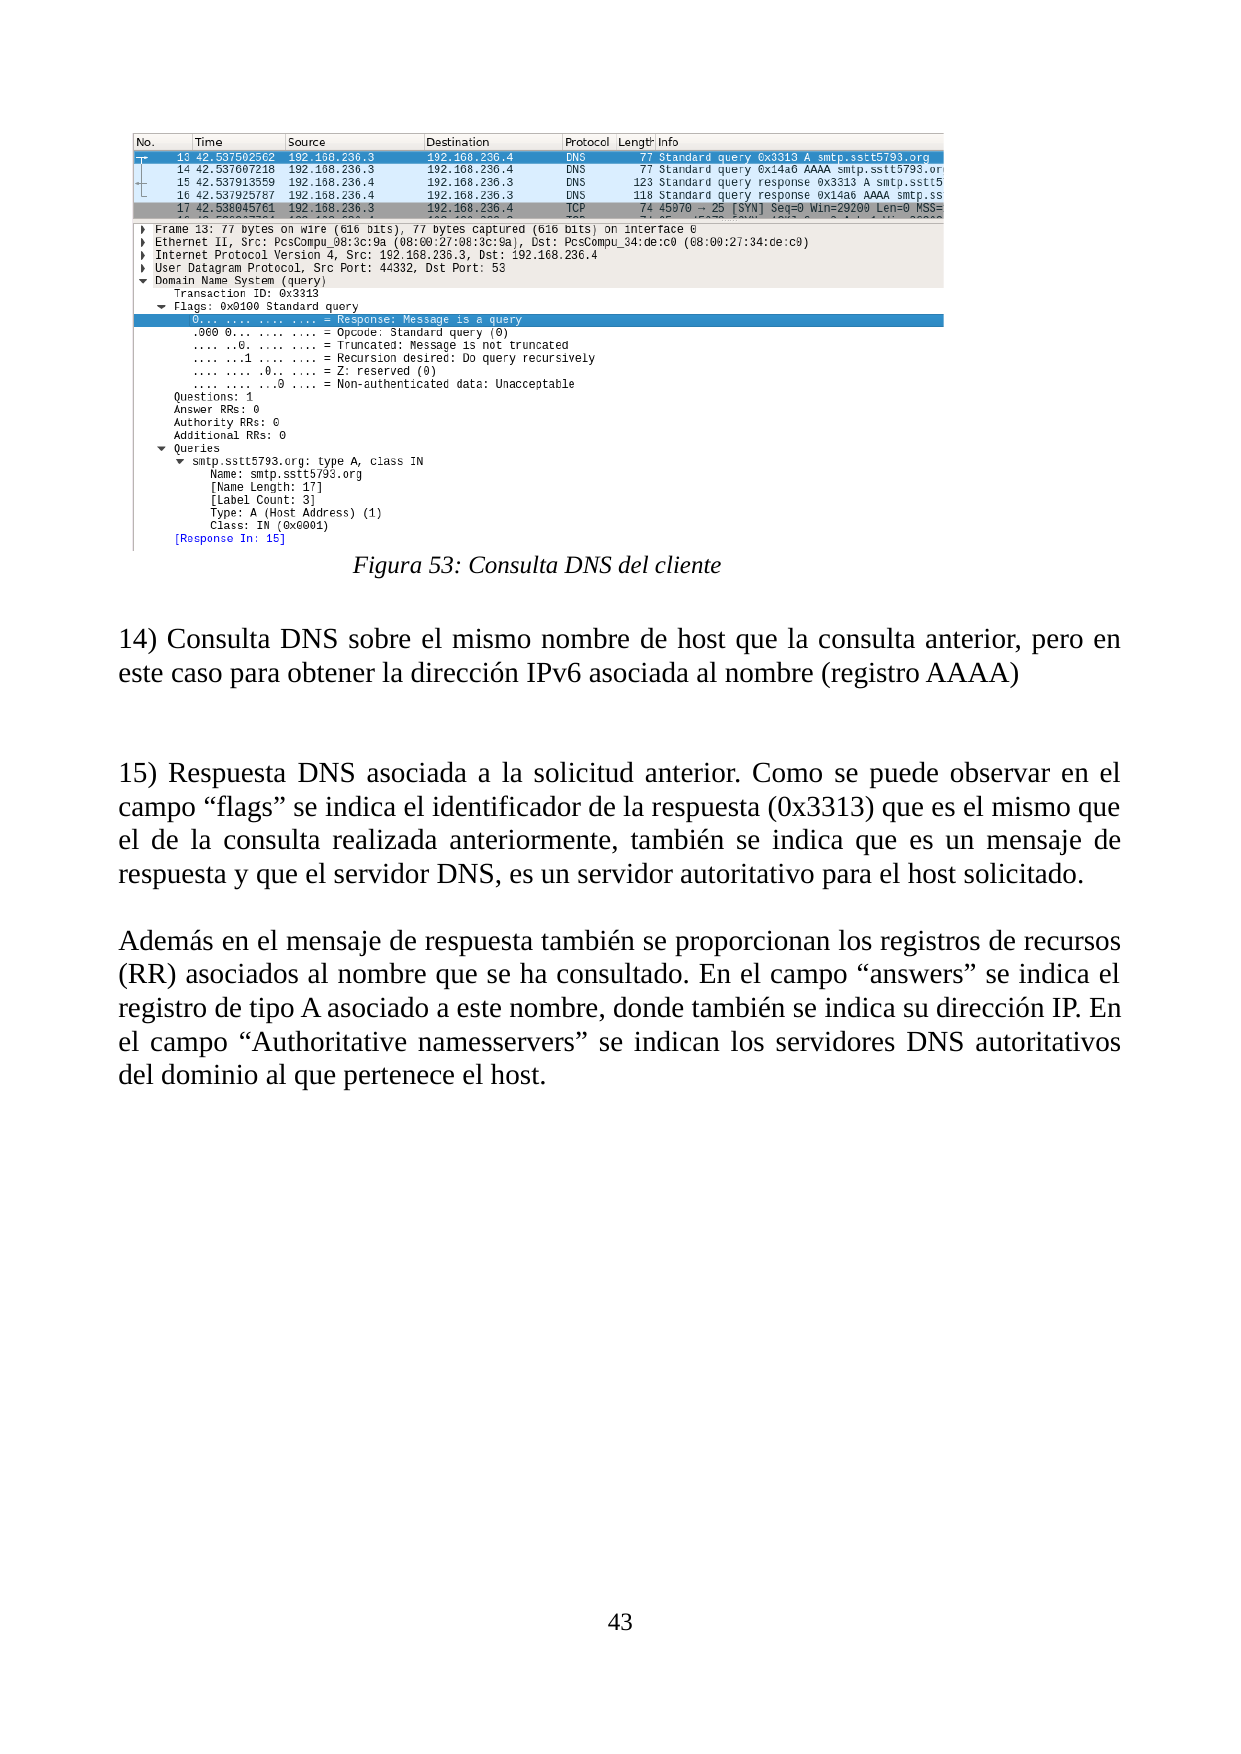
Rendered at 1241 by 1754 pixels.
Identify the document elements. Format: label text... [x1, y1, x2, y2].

picture [132, 133, 944, 551]
text Además en el mensaje de respuesta también se proporcionan los registros de recursos (RR) asociados al nombre que se ha consultado. En el campo “answers” se indica el registro de tipo A asociado a este nombre, donde también se indica su dirección IP. En el campo “Authoritative namesservers” se indican los servidores DNS autoritativos del dominio al que pertenece el host. [118, 923, 1122, 1091]
text Figura 53: Consulta DNS del cliente [133, 551, 944, 579]
text 15) Respuesta DNS asociada a la solicitud anterior. Como se puede observar en el campo “flags” se indica el identificador de la respuesta (0x3313) que es el mismo que el de la consulta realizada anteriormente, también se indica que es un mensaje de respuesta y que el servidor DNS, es un servidor autoritativo para el host solicitado. [118, 755, 1122, 889]
text 14) Consulta DNS sobre el mismo nombre de host que la consulta anterior, pero en este caso para obtener la dirección IPv6 asociada al nombre (registro AAAA) [118, 621, 1122, 688]
